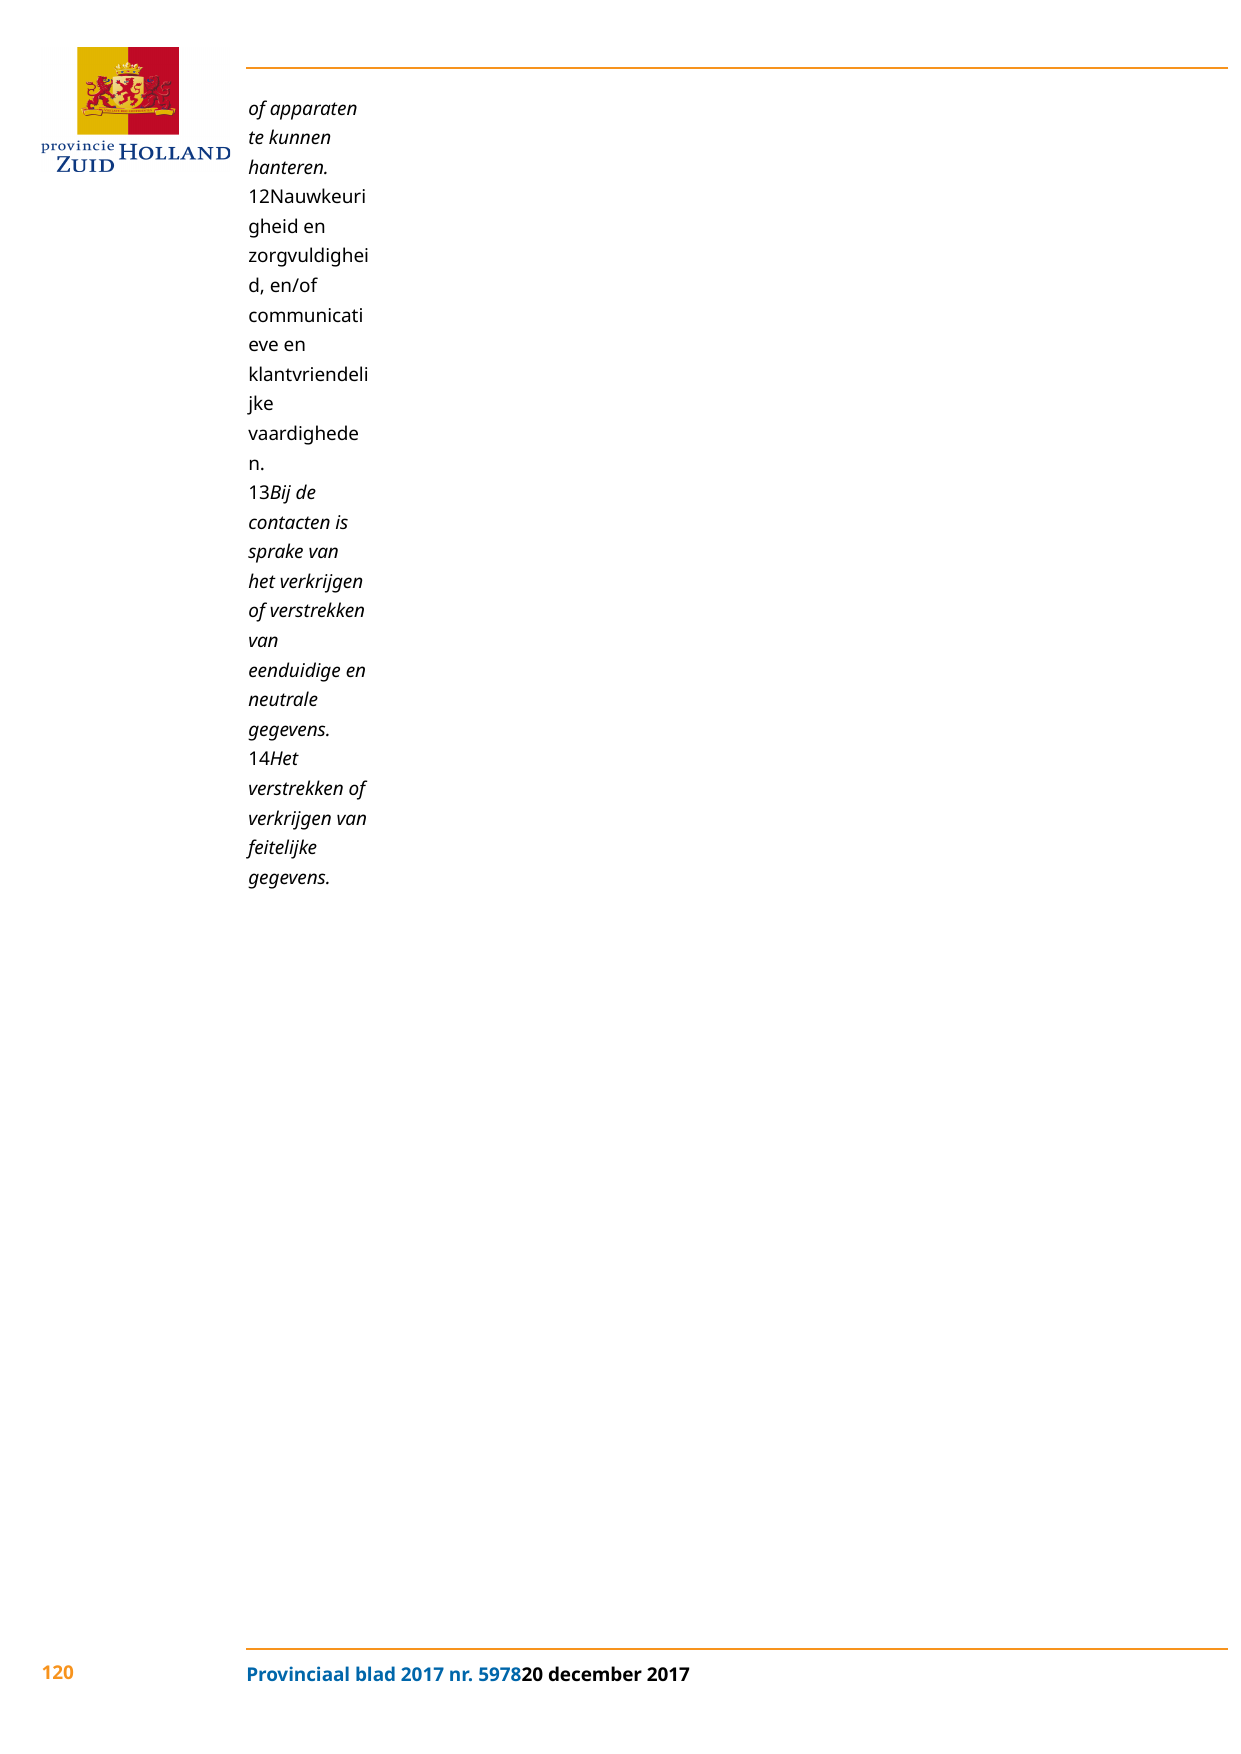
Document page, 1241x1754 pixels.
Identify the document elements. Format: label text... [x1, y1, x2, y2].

table_cell of apparaten te kunnen hanteren. 12Nauwkeurigheid en zorgvuldigheid, en/of communicatieve en klantvriendelijke vaardigheden. 13Bij de contacten is sprake van het verkrijgen of verstrekken van eenduidige en neutrale gegevens. 14Het verstrekken of verkrijgen van feitelijke gegevens. [248, 95, 369, 890]
table_cell [705, 95, 816, 890]
table_cell [816, 95, 928, 890]
picture [41, 47, 231, 172]
table_cell [928, 95, 1040, 890]
table_cell [593, 95, 704, 890]
table_cell [481, 95, 593, 890]
table_cell [1040, 95, 1152, 890]
table_cell [369, 95, 481, 890]
